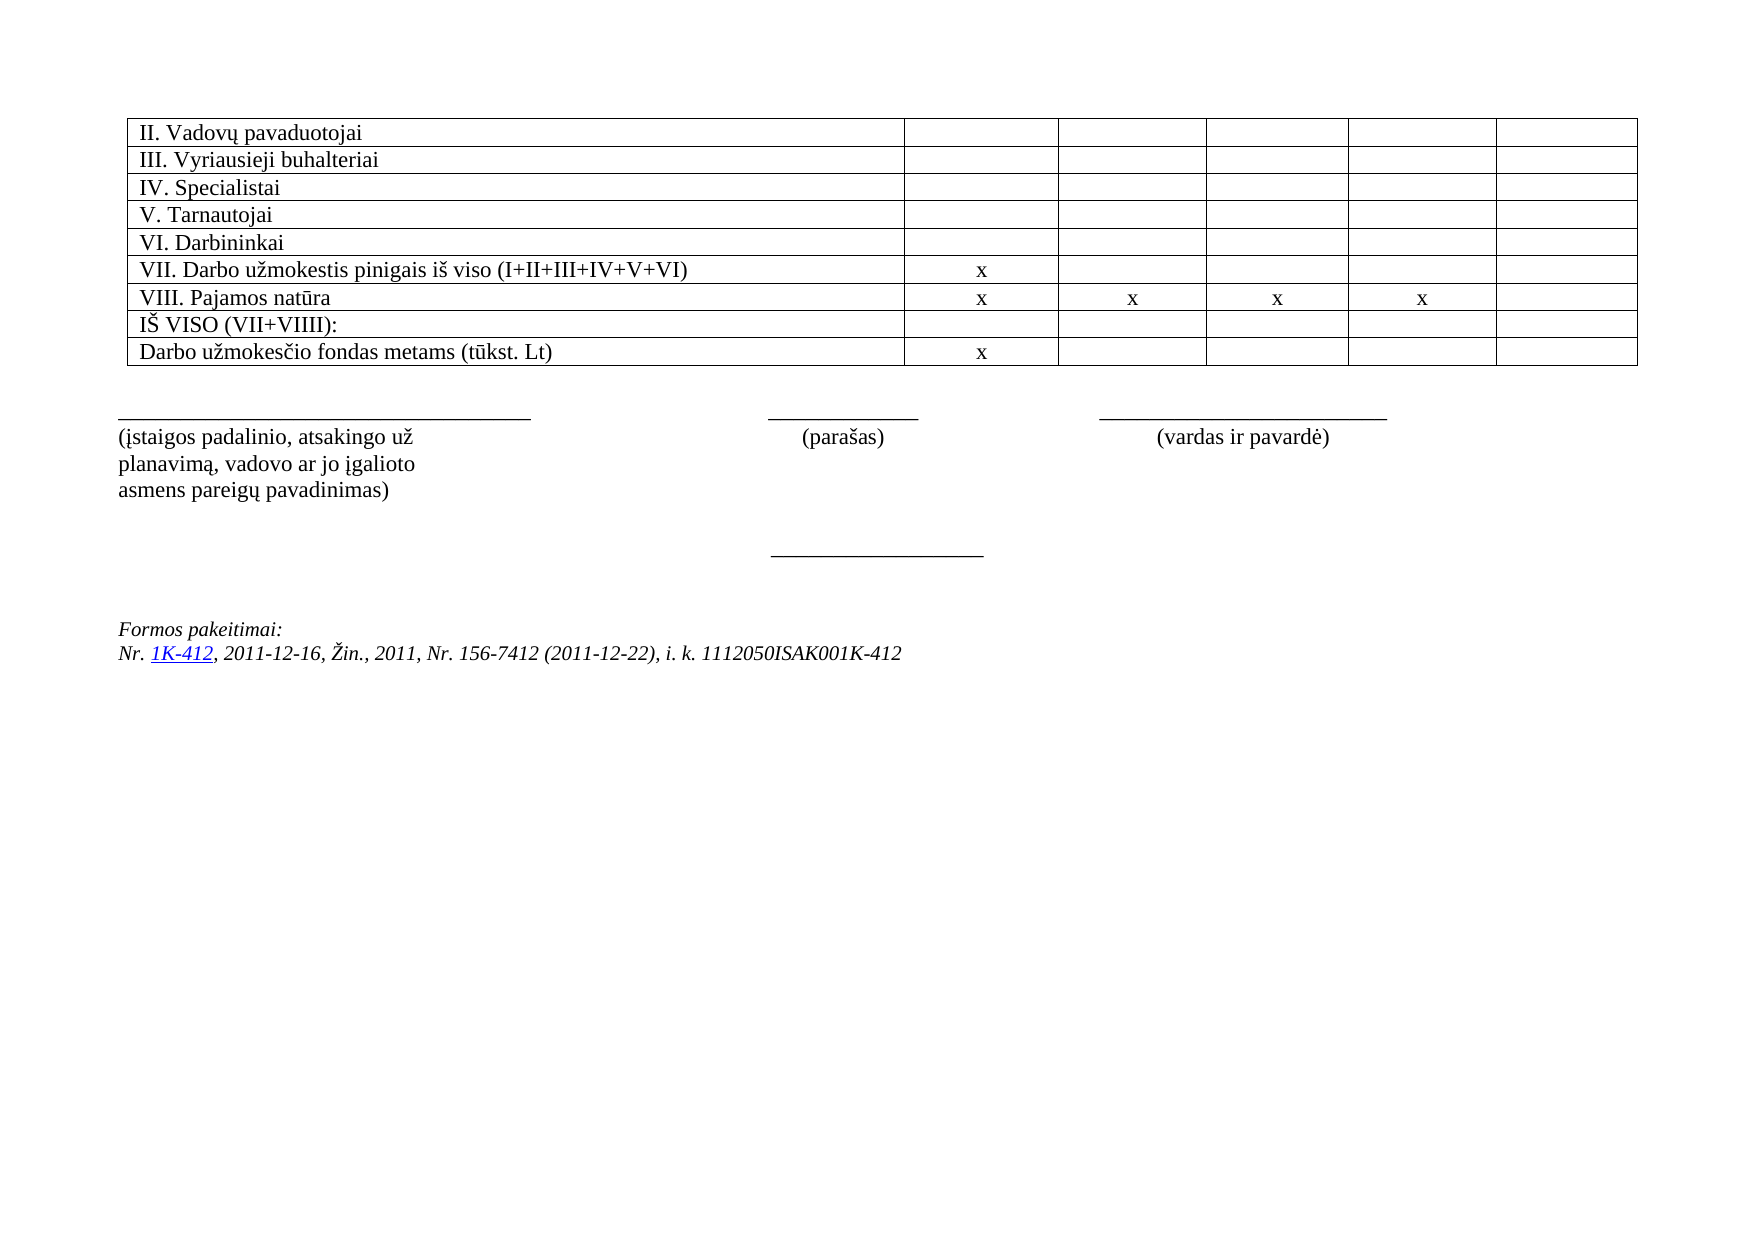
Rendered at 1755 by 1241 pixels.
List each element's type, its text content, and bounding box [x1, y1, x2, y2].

table_cell VII. Darbo užmokestis pinigais iš viso (I+II+III+IV+V+VI) [128, 256, 904, 282]
text _________________________________ ____________ _______________________ [118, 394, 1636, 423]
table_cell IŠ VISO (VII+VIIII): [128, 311, 904, 337]
text asmens pareigų pavadinimas) [118, 476, 1636, 502]
table_cell [1207, 147, 1348, 173]
table_cell [1497, 174, 1637, 200]
table_cell V. Tarnautojai [128, 201, 904, 228]
table_cell [1059, 229, 1206, 255]
table_cell [1207, 119, 1348, 146]
table_cell [1207, 256, 1348, 282]
table_cell [1207, 229, 1348, 255]
table_cell x [905, 284, 1058, 310]
table_cell x [905, 338, 1058, 365]
table_cell [905, 311, 1058, 337]
table_cell [905, 229, 1058, 255]
table_cell [1497, 338, 1637, 365]
table_cell [1497, 284, 1637, 310]
table_cell x [1349, 284, 1496, 310]
table_cell [1497, 119, 1637, 146]
table_cell [1497, 229, 1637, 255]
table_cell IV. Specialistai [128, 174, 904, 200]
table_cell Darbo užmokesčio fondas metams (tūkst. Lt) [128, 338, 904, 365]
table_cell [1349, 229, 1496, 255]
table_cell [1059, 311, 1206, 337]
table_cell [905, 147, 1058, 173]
table_cell x [1207, 284, 1348, 310]
table_cell [1349, 311, 1496, 337]
table_cell x [1059, 284, 1206, 310]
text planavimą, vadovo ar jo įgalioto [118, 449, 1636, 476]
table_cell [1497, 147, 1637, 173]
table_cell [1497, 256, 1637, 282]
table_cell [1349, 147, 1496, 173]
table_cell [1207, 338, 1348, 365]
table_cell [1059, 338, 1206, 365]
table_cell [1349, 338, 1496, 365]
table_cell VI. Darbininkai [128, 229, 904, 255]
text _________________ [118, 531, 1636, 560]
table_cell [1497, 311, 1637, 337]
table_cell [905, 174, 1058, 200]
table_cell [1207, 174, 1348, 200]
table_cell II. Vadovų pavaduotojai [128, 119, 904, 146]
table_cell x [905, 256, 1058, 282]
table_cell [1349, 119, 1496, 146]
table_cell [1349, 256, 1496, 282]
table_cell [905, 119, 1058, 146]
table_cell [1059, 119, 1206, 146]
table_cell [1059, 201, 1206, 228]
table_cell III. Vyriausieji buhalteriai [128, 147, 904, 173]
table_cell [1207, 201, 1348, 228]
table_cell [1349, 201, 1496, 228]
table_cell VIII. Pajamos natūra [128, 284, 904, 310]
table_cell [1207, 311, 1348, 337]
table_cell [1059, 147, 1206, 173]
table_cell [1059, 256, 1206, 282]
text Nr. 1K-412, 2011-12-16, Žin., 2011, Nr. 156-7412 (2011-12-22), i. k. 1112050ISAK001K-412 [118, 641, 1636, 665]
table_cell [905, 201, 1058, 228]
table_cell [1497, 201, 1637, 228]
table_cell [1059, 174, 1206, 200]
text (įstaigos padalinio, atsakingo už (parašas) (vardas ir pavardė) [118, 423, 1636, 449]
text Formos pakeitimai: [118, 617, 1636, 641]
table_cell [1349, 174, 1496, 200]
